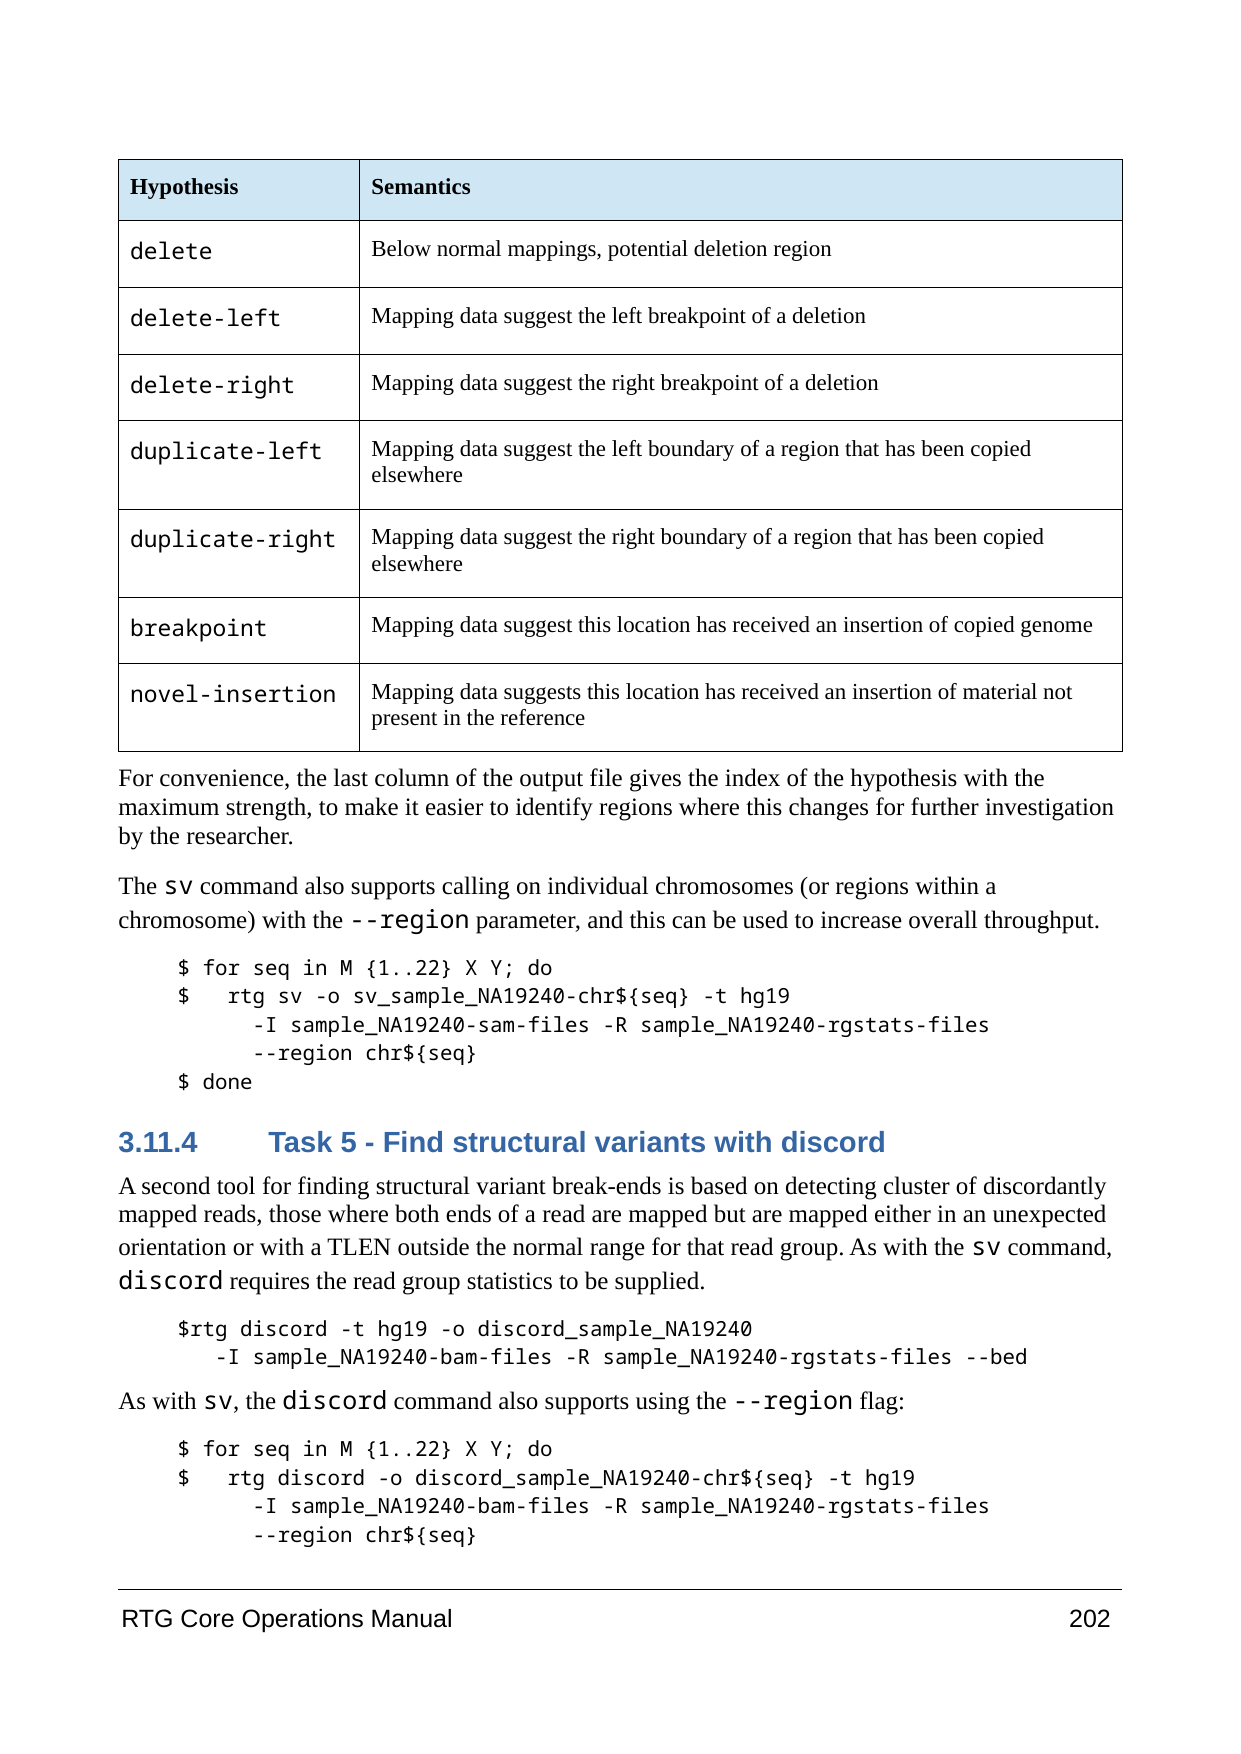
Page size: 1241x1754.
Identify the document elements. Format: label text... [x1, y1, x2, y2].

text $rtg discord -t hg19 -o discord_sample_NA19240 [177, 1314, 1122, 1342]
text --region chr${seq} [177, 1038, 1122, 1067]
text -I sample_NA19240-sam-files -R sample_NA19240-rgstats-files [177, 1010, 1122, 1038]
table_cell Below normal mappings, potential deletion region [360, 221, 1122, 287]
text A second tool for finding structural variant break-ends is based on detecting cluster of discordantly mapped reads, those where both ends of a read are mapped but are mapped either in an unexpected orientation or with a TLEN outside the normal range for that read group. As with the sv command, discord requires the read group statistics to be supplied. [118, 1171, 1122, 1296]
table_cell delete-right [119, 355, 359, 420]
table_cell Mapping data suggests this location has received an insertion of material not present in the reference [360, 664, 1122, 751]
text --region chr${seq} [177, 1520, 1122, 1548]
table_cell delete [119, 221, 359, 287]
text -I sample_NA19240-bam-files -R sample_NA19240-rgstats-files --bed [177, 1342, 1122, 1371]
text $ rtg discord -o discord_sample_NA19240-chr${seq} -t hg19 [177, 1463, 1122, 1491]
text The sv command also supports calling on individual chromosomes (or regions within a chromosome) with the --region parameter, and this can be used to increase overall throughput. [118, 867, 1122, 935]
table_cell Mapping data suggest the right boundary of a region that has been copied elsewhere [360, 510, 1122, 597]
text $ for seq in M {1..22} X Y; do [177, 1434, 1122, 1463]
table_cell duplicate-left [119, 421, 359, 508]
table_cell Mapping data suggest the left boundary of a region that has been copied elsewhere [360, 421, 1122, 508]
table_cell Mapping data suggest the right breakpoint of a deletion [360, 355, 1122, 420]
subtitle Task 5 - Find structural variants with discord [118, 1125, 1122, 1158]
text $ done [177, 1067, 1122, 1095]
table_header Hypothesis [119, 160, 359, 220]
table_cell Mapping data suggest this location has received an insertion of copied genome [360, 598, 1122, 663]
text $ for seq in M {1..22} X Y; do [177, 953, 1122, 982]
table_cell breakpoint [119, 598, 359, 663]
table_header Semantics [360, 160, 1122, 220]
text -I sample_NA19240-bam-files -R sample_NA19240-rgstats-files [177, 1491, 1122, 1520]
table_cell delete-left [119, 288, 359, 354]
text For convenience, the last column of the output file gives the index of the hypothesis with the maximum strength, to make it easier to identify regions where this changes for further investigation by the researcher. [118, 763, 1122, 849]
text As with sv, the discord command also supports using the --region flag: [118, 1383, 1122, 1417]
text $ rtg sv -o sv_sample_NA19240-chr${seq} -t hg19 [177, 982, 1122, 1010]
table_cell novel-insertion [119, 664, 359, 751]
table_cell duplicate-right [119, 510, 359, 597]
table_cell Mapping data suggest the left breakpoint of a deletion [360, 288, 1122, 354]
